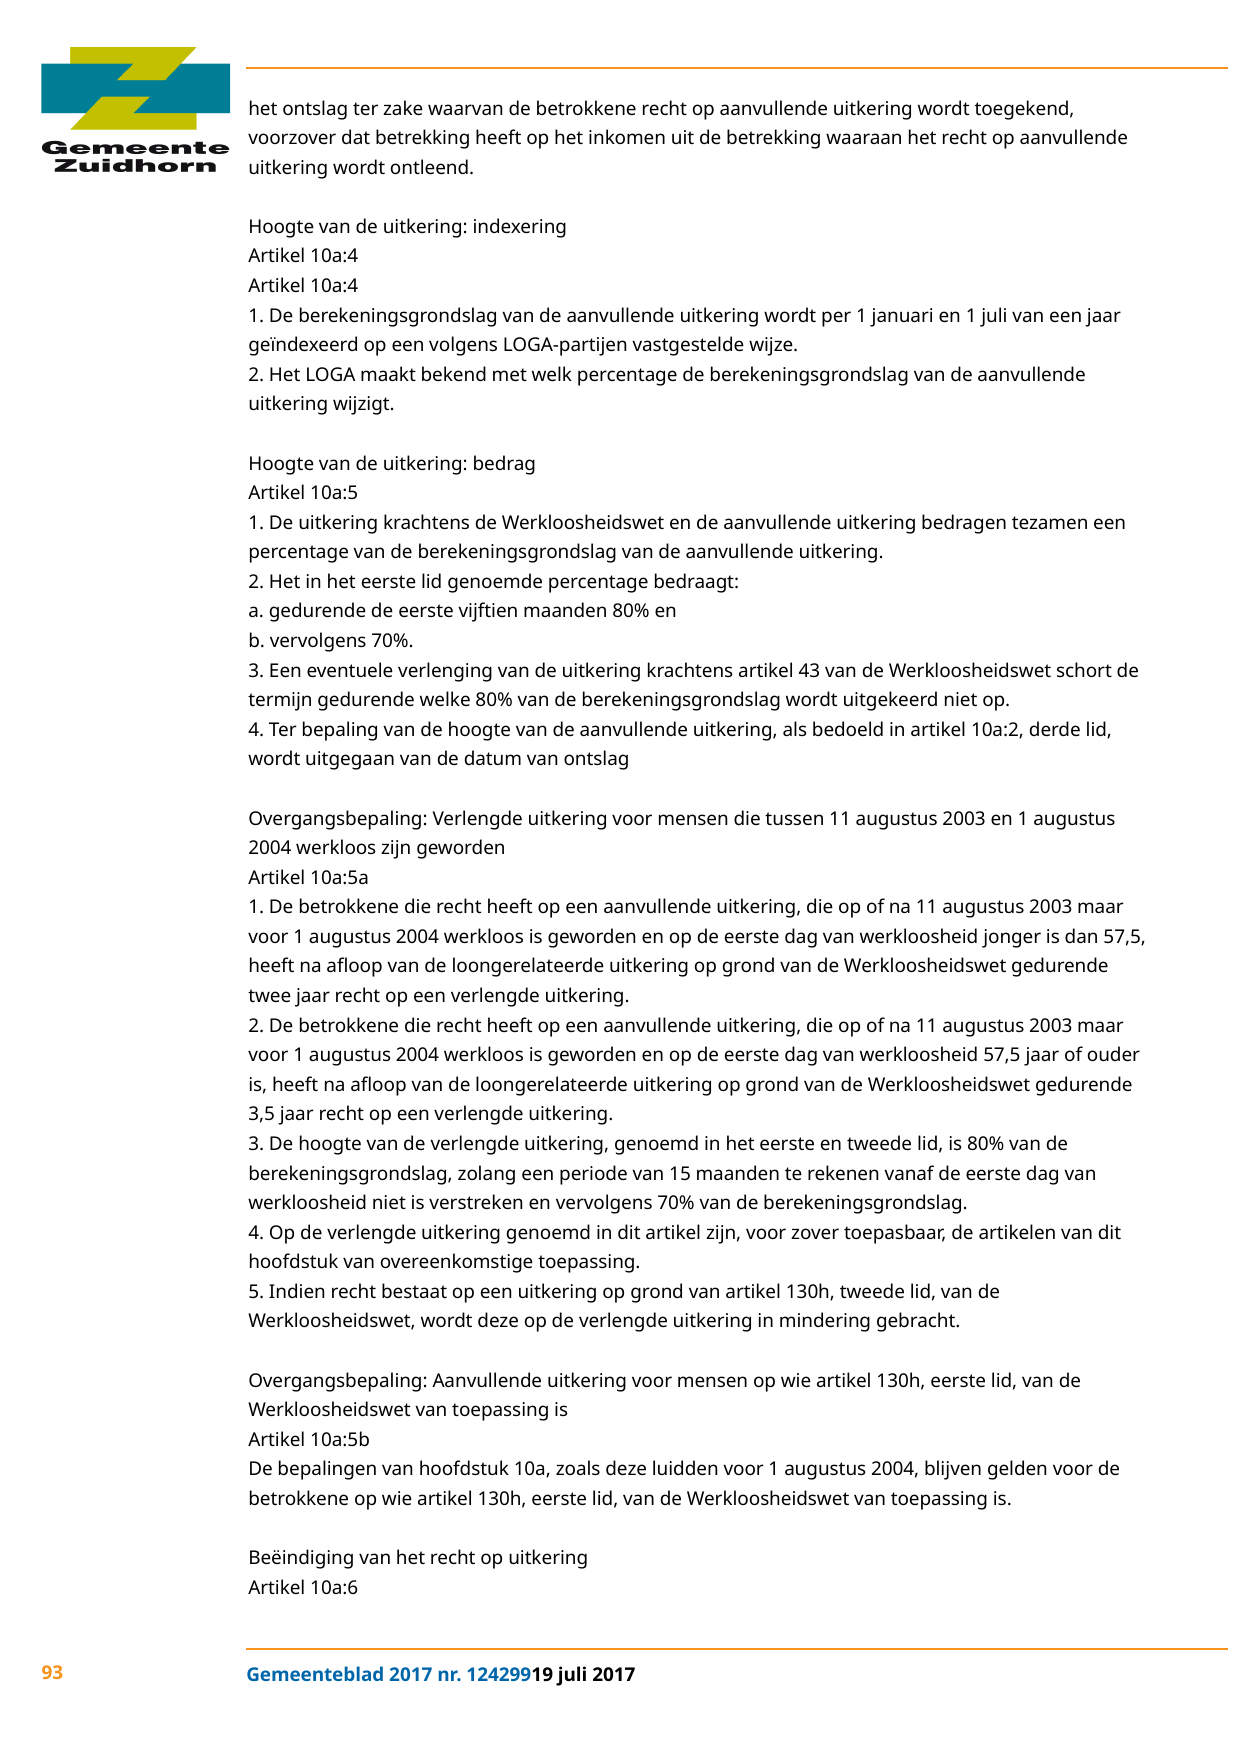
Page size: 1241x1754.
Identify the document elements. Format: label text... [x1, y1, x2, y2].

text 3. De hoogte van de verlengde uitkering, genoemd in het eerste en tweede lid, is 80% van de berekeningsgrondslag, zolang een periode van 15 maanden te rekenen vanaf de eerste dag van werkloosheid niet is verstreken en vervolgens 70% van de berekeningsgrondslag. [248, 1130, 1152, 1215]
text 1. De betrokkene die recht heeft op een aanvullende uitkering, die op of na 11 augustus 2003 maar voor 1 augustus 2004 werkloos is geworden en op de eerste dag van werkloosheid jonger is dan 57,5, heeft na afloop van de loongerelateerde uitkering op grond van de Werkloosheidswet gedurende twee jaar recht op een verlengde uitkering. [248, 893, 1152, 1008]
text 2. De betrokkene die recht heeft op een aanvullende uitkering, die op of na 11 augustus 2003 maar voor 1 augustus 2004 werkloos is geworden en op de eerste dag van werkloosheid 57,5 jaar of ouder is, heeft na afloop van de loongerelateerde uitkering op grond van de Werkloosheidswet gedurende 3,5 jaar recht op een verlengde uitkering. [248, 1012, 1152, 1126]
text 5. Indien recht bestaat op een uitkering op grond van artikel 130h, tweede lid, van de Werkloosheidswet, wordt deze op de verlengde uitkering in mindering gebracht. [248, 1278, 1152, 1333]
text Overgangsbepaling: Verlengde uitkering voor mensen die tussen 11 augustus 2003 en 1 augustus 2004 werkloos zijn geworden [248, 805, 1152, 860]
text Artikel 10a:4 [248, 272, 1152, 298]
text 1. De berekeningsgrondslag van de aanvullende uitkering wordt per 1 januari en 1 juli van een jaar geïndexeerd op een volgens LOGA-partijen vastgestelde wijze. [248, 302, 1152, 357]
text het ontslag ter zake waarvan de betrokkene recht op aanvullende uitkering wordt toegekend, voorzover dat betrekking heeft op het inkomen uit de betrekking waaraan het recht op aanvullende uitkering wordt ontleend. [248, 95, 1152, 180]
text Artikel 10a:4 [248, 243, 1152, 268]
text 2. Het LOGA maakt bekend met welk percentage de berekeningsgrondslag van de aanvullende uitkering wijzigt. [248, 361, 1152, 416]
text 3. Een eventuele verlenging van de uitkering krachtens artikel 43 van de Werkloosheidswet schort de termijn gedurende welke 80% van de berekeningsgrondslag wordt uitgekeerd niet op. [248, 657, 1152, 712]
text 1. De uitkering krachtens de Werkloosheidswet en de aanvullende uitkering bedragen tezamen een percentage van de berekeningsgrondslag van de aanvullende uitkering. [248, 509, 1152, 564]
text a. gedurende de eerste vijftien maanden 80% en [248, 598, 1152, 623]
text Beëindiging van het recht op uitkering [248, 1544, 1152, 1570]
text Artikel 10a:5b [248, 1426, 1152, 1452]
text b. vervolgens 70%. [248, 627, 1152, 653]
text Artikel 10a:5 [248, 479, 1152, 505]
text De bepalingen van hoofdstuk 10a, zoals deze luidden voor 1 augustus 2004, blijven gelden voor de betrokkene op wie artikel 130h, eerste lid, van de Werkloosheidswet van toepassing is. [248, 1456, 1152, 1511]
picture [41, 47, 231, 172]
text Overgangsbepaling: Aanvullende uitkering voor mensen op wie artikel 130h, eerste lid, van de Werkloosheidswet van toepassing is [248, 1367, 1152, 1422]
text 2. Het in het eerste lid genoemde percentage bedraagt: [248, 568, 1152, 594]
text Artikel 10a:6 [248, 1574, 1152, 1600]
text Hoogte van de uitkering: bedrag [248, 450, 1152, 476]
text Hoogte van de uitkering: indexering [248, 213, 1152, 239]
text Artikel 10a:5a [248, 864, 1152, 890]
text 4. Ter bepaling van de hoogte van de aanvullende uitkering, als bedoeld in artikel 10a:2, derde lid, wordt uitgegaan van de datum van ontslag [248, 716, 1152, 771]
text 4. Op de verlengde uitkering genoemd in dit artikel zijn, voor zover toepasbaar, de artikelen van dit hoofdstuk van overeenkomstige toepassing. [248, 1219, 1152, 1274]
